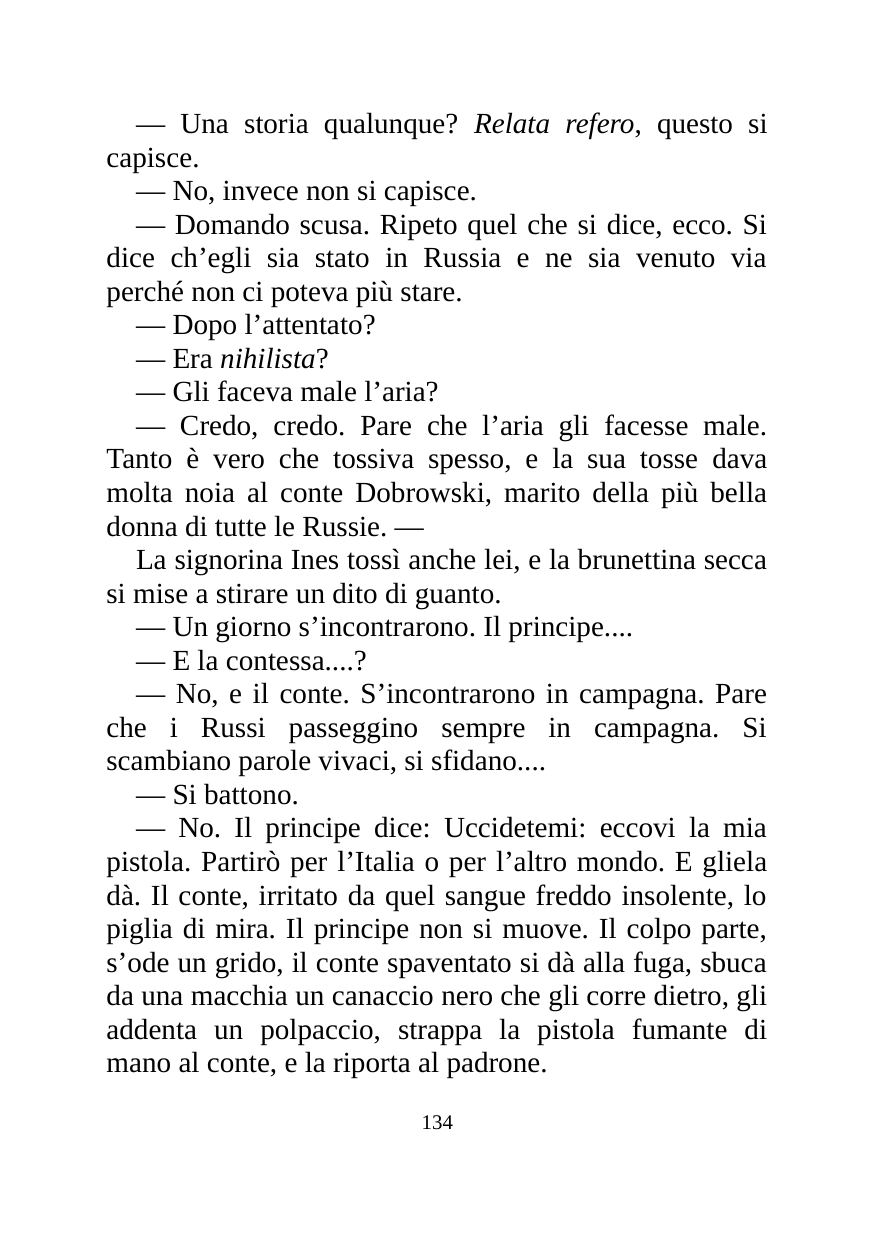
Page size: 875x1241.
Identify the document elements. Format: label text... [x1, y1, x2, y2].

text — No, invece non si capisce. [106, 173, 768, 207]
text — Dopo l’attentato? [106, 307, 768, 341]
text La signorina Ines tossì anche lei, e la brunettina secca si mise a stirare un dito di guanto. [106, 542, 768, 609]
text — Domando scusa. Ripeto quel che si dice, ecco. Si dice ch’egli sia stato in Russia e ne sia venuto via perché non ci poteva più stare. [106, 207, 768, 307]
text — E la contessa....? [106, 643, 768, 676]
text — Un giorno s’incontrarono. Il principe.... [106, 609, 768, 643]
text — Gli faceva male l’aria? [106, 374, 768, 408]
text — No, e il conte. S’incontrarono in campagna. Pare che i Russi passeggino sempre in campagna. Si scambiano parole vivaci, si sfidano.... [106, 676, 768, 777]
text — Era nihilista? [106, 341, 768, 374]
text — Credo, credo. Pare che l’aria gli facesse male. Tanto è vero che tossiva spesso, e la sua tosse dava molta noia al conte Dobrowski, marito della più bella donna di tutte le Russie. — [106, 408, 768, 542]
text — No. Il principe dice: Uccidetemi: eccovi la mia pistola. Partirò per l’Italia o per l’altro mondo. E gliela dà. Il conte, irritato da quel sangue freddo insolente, lo piglia di mira. Il principe non si muove. Il colpo parte, s’ode un grido, il conte spaventato si dà alla fuga, sbuca da una macchia un canaccio nero che gli corre dietro, gli addenta un polpaccio, strappa la pistola fumante di mano al conte, e la riporta al padrone. [106, 811, 768, 1079]
text — Una storia qualunque? Relata refero, questo si capisce. [106, 106, 768, 173]
text — Si battono. [106, 777, 768, 811]
